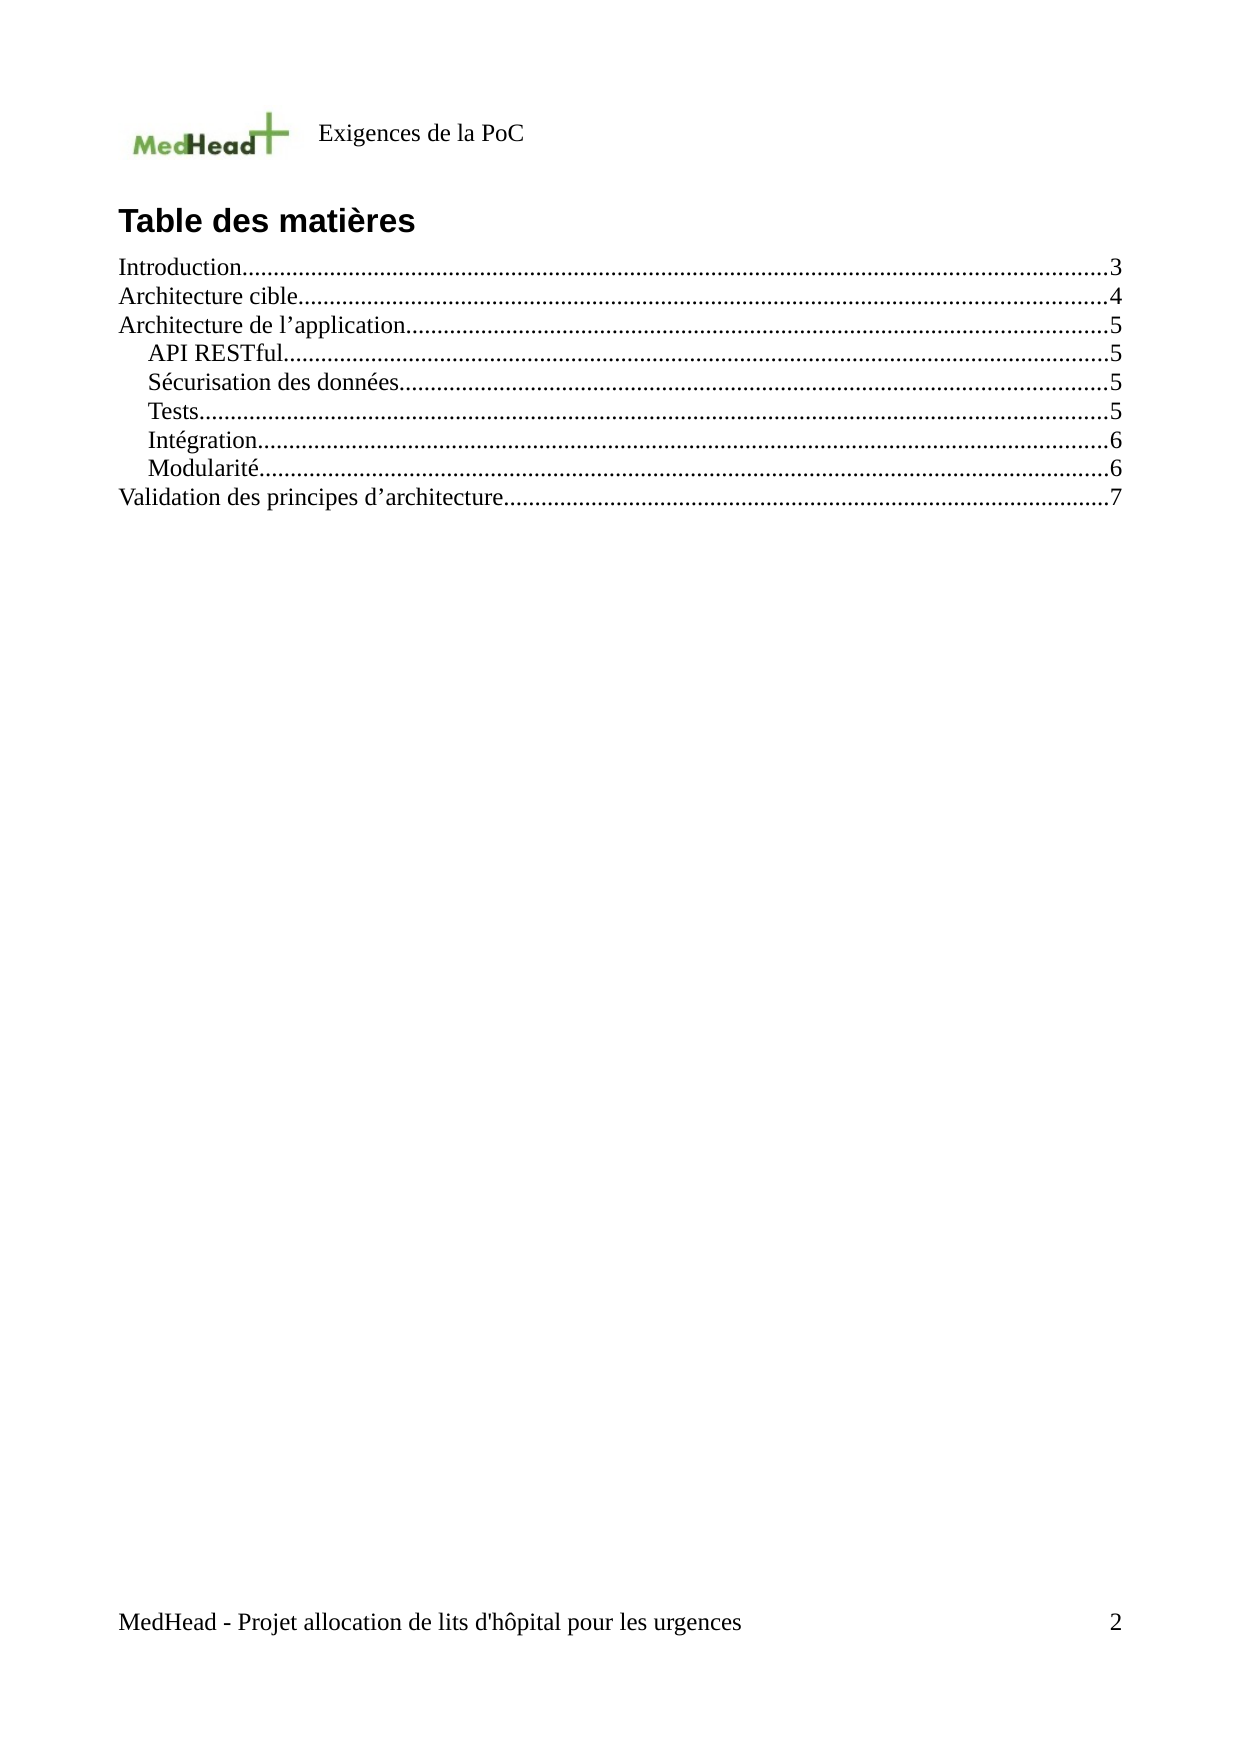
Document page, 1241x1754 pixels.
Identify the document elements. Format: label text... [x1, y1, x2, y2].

text Intégration 6 [148, 425, 1122, 453]
subtitle Table des matières [118, 201, 1122, 240]
text Sécurisation des données 5 [148, 367, 1122, 396]
text Tests 5 [148, 396, 1122, 425]
text Introduction 3 [118, 252, 1122, 281]
text Architecture cible 4 [118, 281, 1122, 310]
text Validation des principes d’architecture 7 [118, 482, 1122, 511]
picture [118, 105, 305, 160]
text Modularité 6 [148, 453, 1122, 482]
text API RESTful 5 [148, 338, 1122, 367]
text Architecture de l’application 5 [118, 310, 1122, 338]
